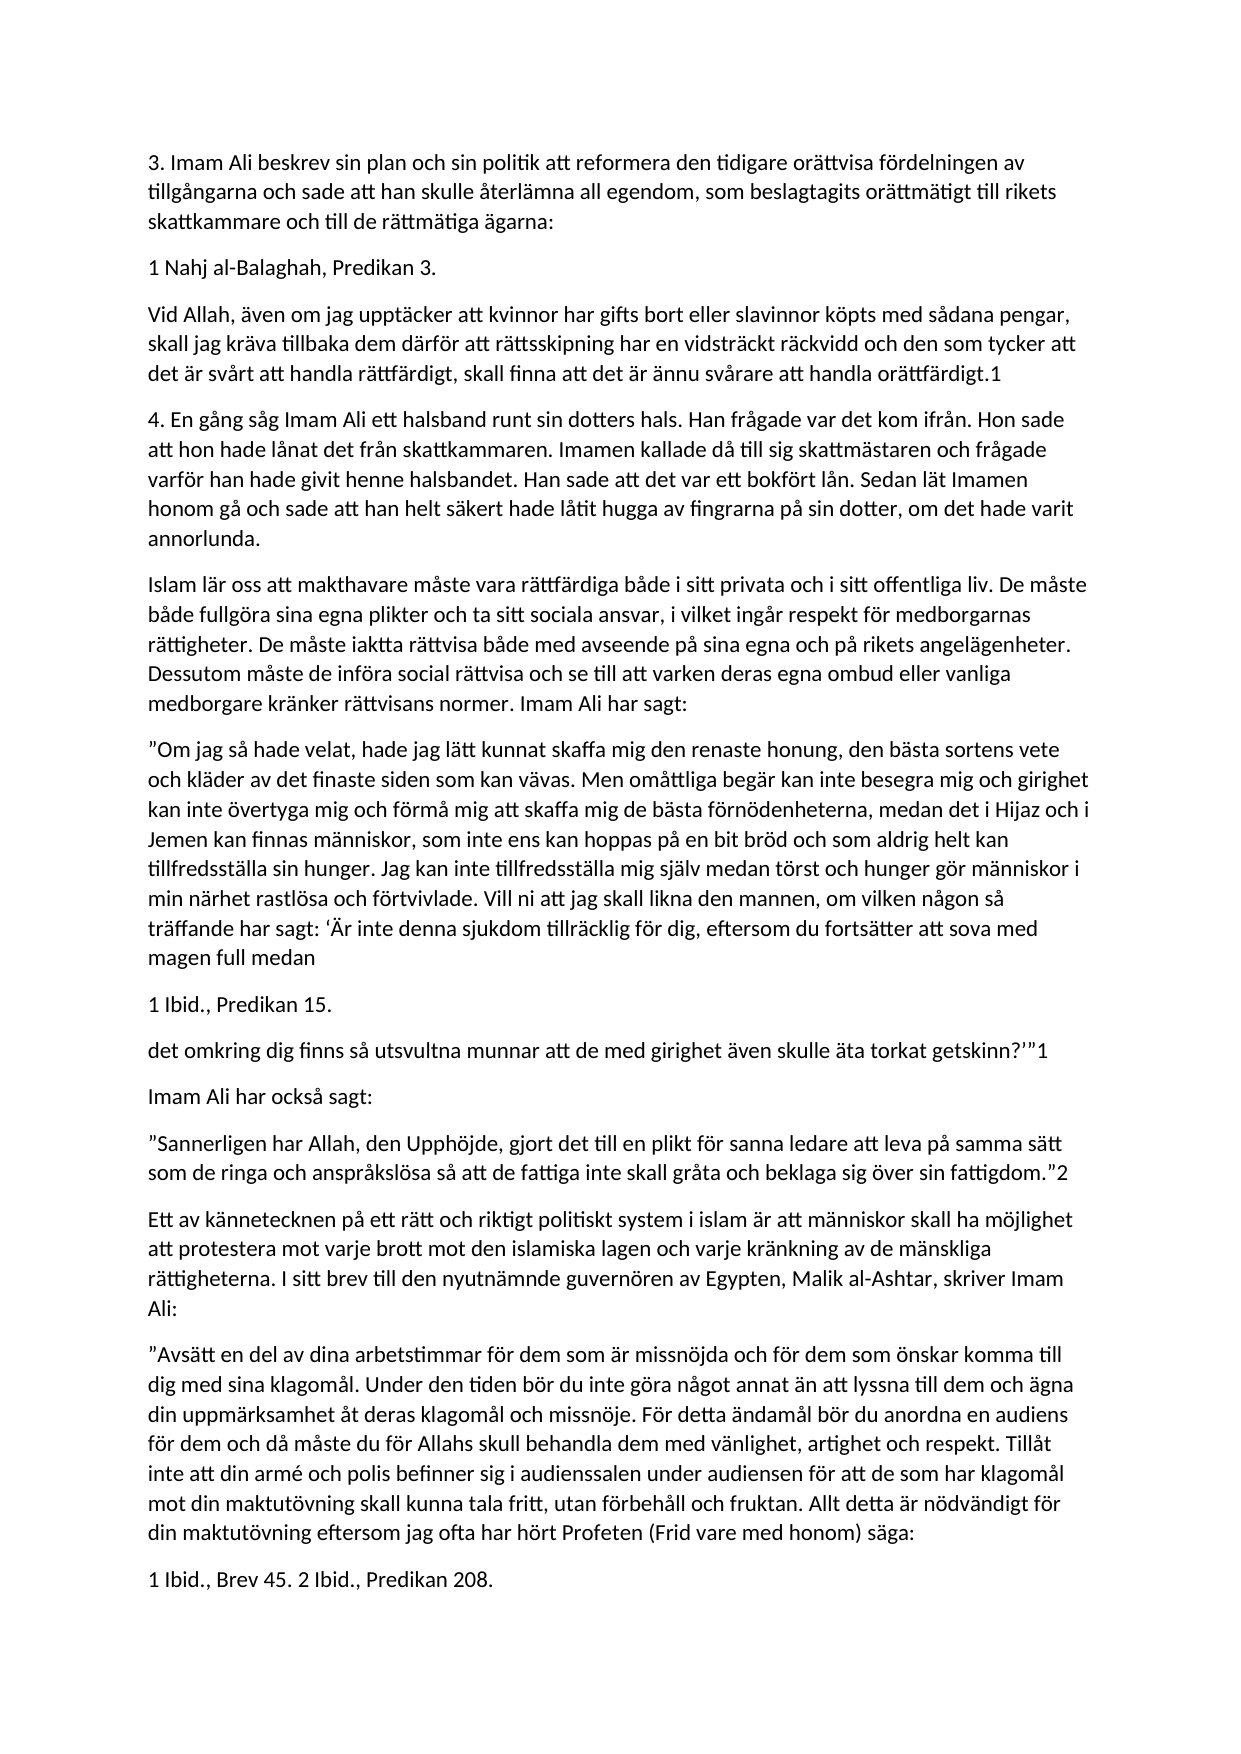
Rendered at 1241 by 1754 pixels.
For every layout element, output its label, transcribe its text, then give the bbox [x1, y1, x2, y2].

text Vid Allah, även om jag upptäcker att kvinnor har gifts bort eller slavinnor köpts med sådana pengar, skall jag kräva tillbaka dem därför att rättsskipning har en vidsträckt räckvidd och den som tycker att det är svårt att handla rättfärdigt, skall finna att det är ännu svårare att handla orättfärdigt.1 [148, 300, 1093, 387]
text det omkring dig finns så utsvultna munnar att de med girighet även skulle äta torkat getskinn?’”1 [148, 1036, 1093, 1064]
text ”Om jag så hade velat, hade jag lätt kunnat skaffa mig den renaste honung, den bästa sortens vete och kläder av det finaste siden som kan vävas. Men omåttliga begär kan inte besegra mig och girighet kan inte övertyga mig och förmå mig att skaffa mig de bästa förnödenheterna, medan det i Hijaz och i Jemen kan finnas människor, som inte ens kan hoppas på en bit bröd och som aldrig helt kan tillfredsställa sin hunger. Jag kan inte tillfredsställa mig själv medan törst och hunger gör människor i min närhet rastlösa och förtvivlade. Vill ni att jag skall likna den mannen, om vilken någon så träffande har sagt: ‘Är inte denna sjukdom tillräcklig för dig, eftersom du fortsätter att sova med magen full medan [148, 736, 1093, 971]
text ”Avsätt en del av dina arbetstimmar för dem som är missnöjda och för dem som önskar komma till dig med sina klagomål. Under den tiden bör du inte göra något annat än att lyssna till dem och ägna din uppmärksamhet åt deras klagomål och missnöje. För detta ändamål bör du anordna en audiens för dem och då måste du för Allahs skull behandla dem med vänlighet, artighet och respekt. Tillåt inte att din armé och polis befinner sig i audienssalen under audiensen för att de som har klagomål mot din maktutövning skall kunna tala fritt, utan förbehåll och fruktan. Allt detta är nödvändigt för din maktutövning eftersom jag ofta har hört Profeten (Frid vare med honom) säga: [148, 1340, 1093, 1546]
text 1 Nahj al-Balaghah, Predikan 3. [148, 253, 1093, 281]
text Islam lär oss att makthavare måste vara rättfärdiga både i sitt privata och i sitt offentliga liv. De måste både fullgöra sina egna plikter och ta sitt sociala ansvar, i vilket ingår respekt för medborgarnas rättigheter. De måste iaktta rättvisa både med avseende på sina egna och på rikets angelägenheter. Dessutom måste de införa social rättvisa och se till att varken deras egna ombud eller vanliga medborgare kränker rättvisans normer. Imam Ali har sagt: [148, 571, 1093, 717]
text 3. Imam Ali beskrev sin plan och sin politik att reformera den tidigare orättvisa fördelningen av tillgångarna och sade att han skulle återlämna all egendom, som beslagtagits orättmätigt till rikets skattkammare och till de rättmätiga ägarna: [148, 148, 1093, 235]
text 4. En gång såg Imam Ali ett halsband runt sin dotters hals. Han frågade var det kom ifrån. Hon sade att hon hade lånat det från skattkammaren. Imamen kallade då till sig skattmästaren och frågade varför han hade givit henne halsbandet. Han sade att det var ett bokfört lån. Sedan lät Imamen honom gå och sade att han helt säkert hade låtit hugga av fingrarna på sin dotter, om det hade varit annorlunda. [148, 405, 1093, 552]
text 1 Ibid., Brev 45. 2 Ibid., Predikan 208. [148, 1565, 1093, 1593]
text 1 Ibid., Predikan 15. [148, 990, 1093, 1018]
text Imam Ali har också sagt: [148, 1082, 1093, 1111]
text ”Sannerligen har Allah, den Upphöjde, gjort det till en plikt för sanna ledare att leva på samma sätt som de ringa och anspråkslösa så att de fattiga inte skall gråta och beklaga sig över sin fattigdom.”2 [148, 1129, 1093, 1187]
text Ett av kännetecknen på ett rätt och riktigt politiskt system i islam är att människor skall ha möjlighet att protestera mot varje brott mot den islamiska lagen och varje kränkning av de mänskliga rättigheterna. I sitt brev till den nyutnämnde guvernören av Egypten, Malik al-Ashtar, skriver Imam Ali: [148, 1205, 1093, 1322]
